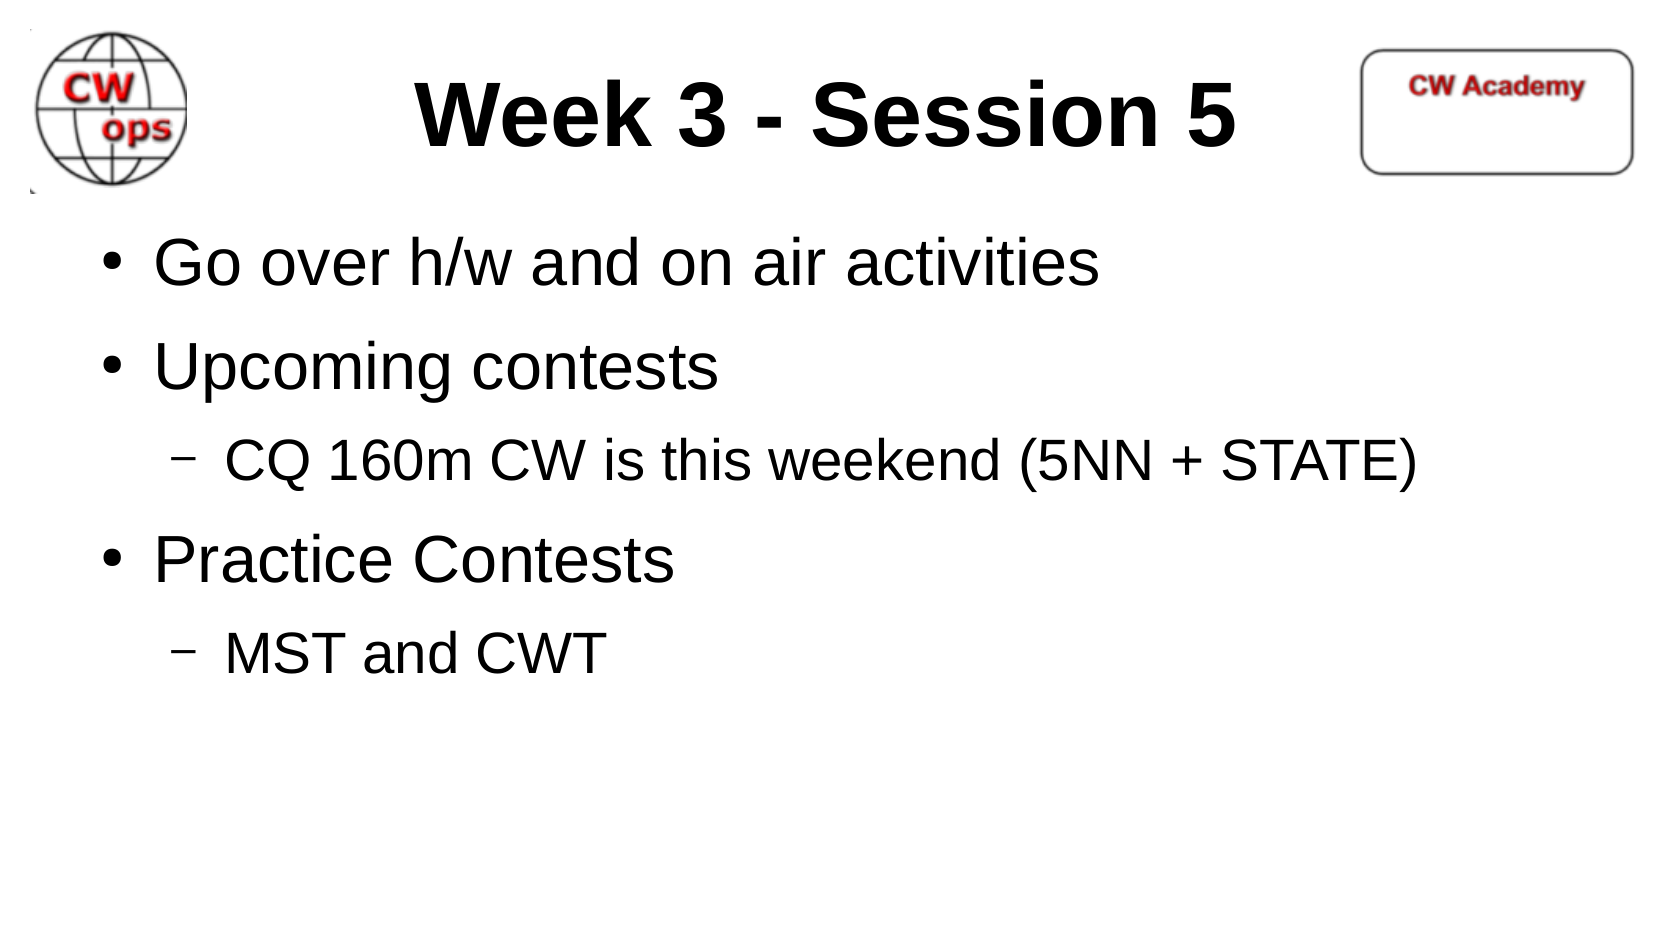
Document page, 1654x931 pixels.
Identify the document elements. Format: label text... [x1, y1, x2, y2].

picture [1571, 37, 1640, 186]
picture [30, 29, 187, 194]
title Week 3 - Session 5 [82, 37, 1571, 193]
list Go over h/w and on air activities Upcoming contests CQ 160m CW is this weekend (5NN + STATE) Practice Contests MST and CWT [82, 225, 1571, 915]
